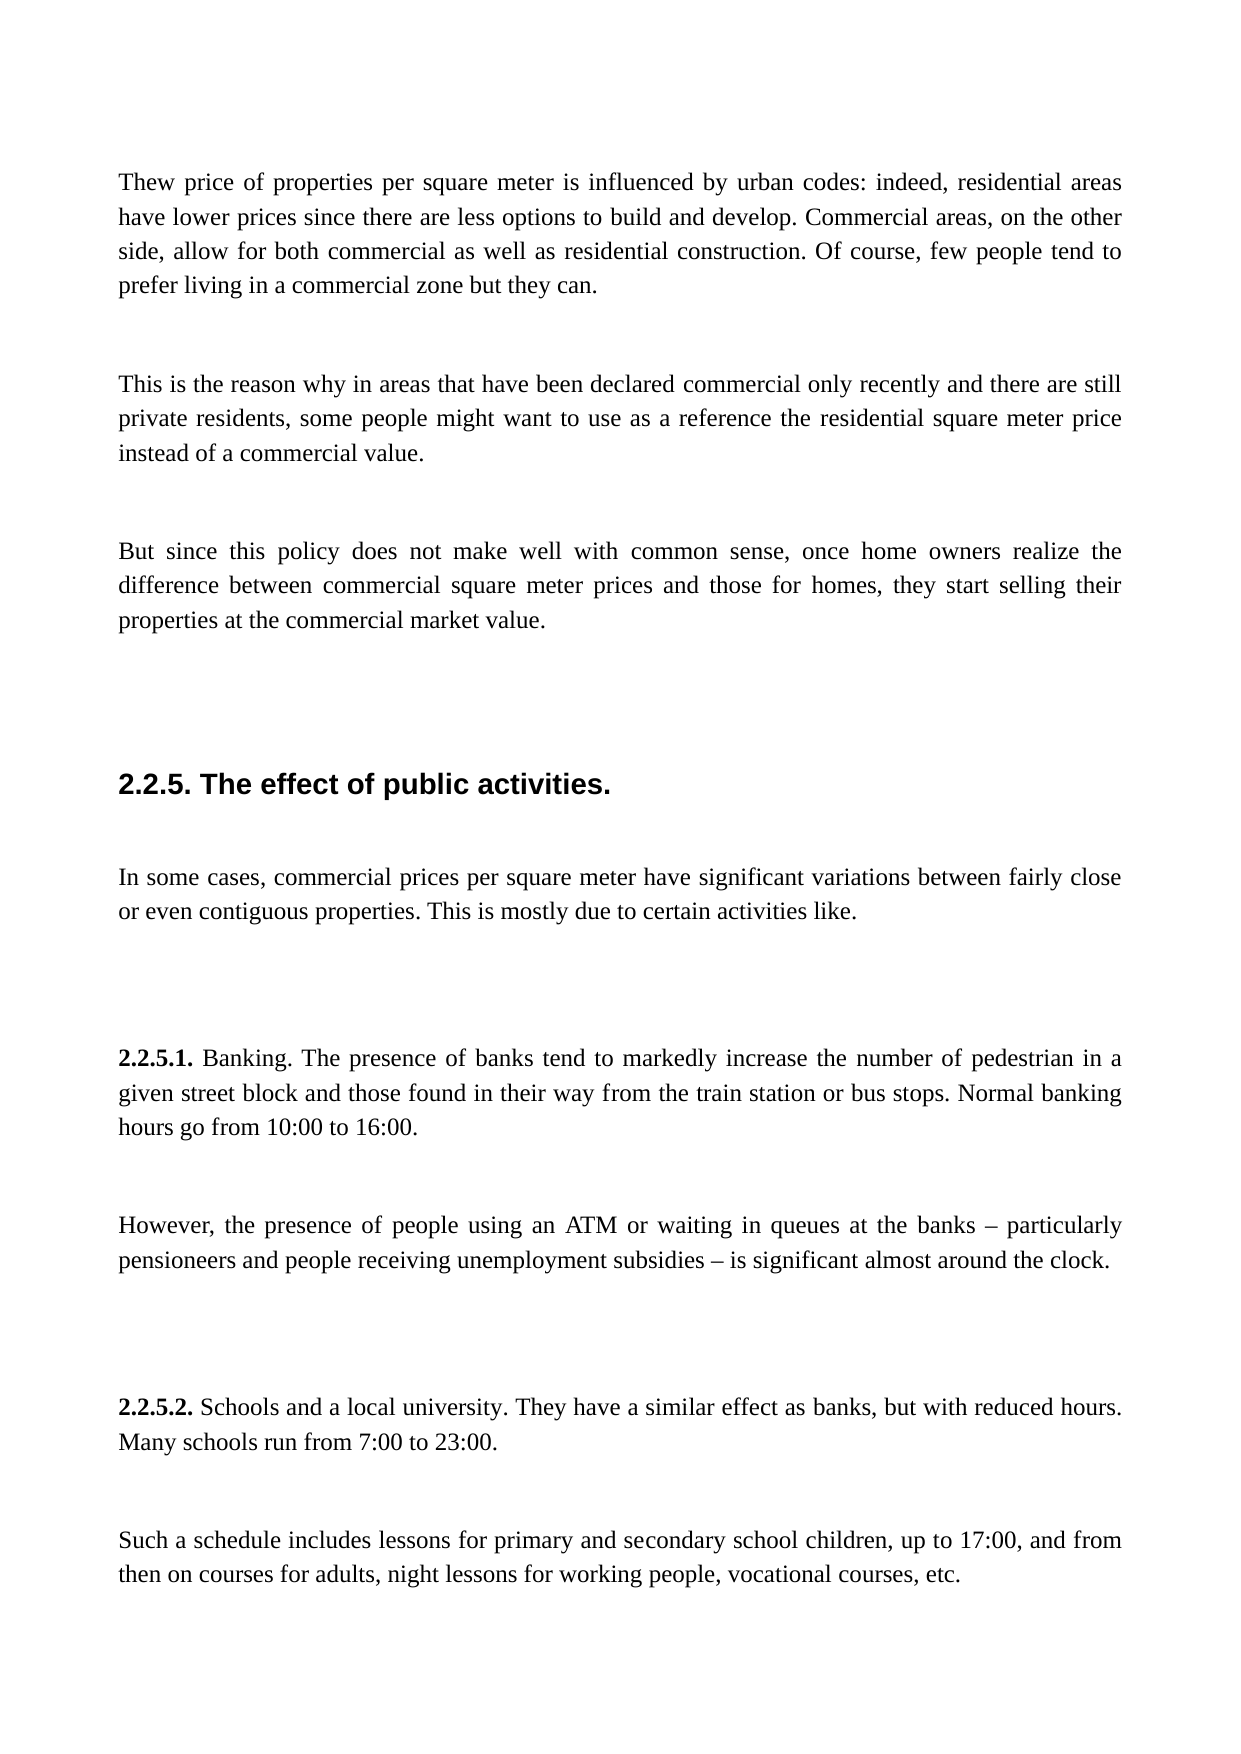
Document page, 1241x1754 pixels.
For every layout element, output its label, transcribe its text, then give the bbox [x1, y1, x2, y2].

subtitle 2.2.5. The effect of public activities. [118, 767, 1122, 800]
text But since this policy does not make well with common sense, once home owners realize the difference between commercial square meter prices and those for homes, they start selling their properties at the commercial market value. [118, 536, 1122, 633]
text Thew price of properties per square meter is influenced by urban codes: indeed, residential areas have lower prices since there are less options to build and develop. Commercial areas, on the other side, allow for both commercial as well as residential construction. Of course, few people tend to prefer living in a commercial zone but they can. [118, 167, 1122, 299]
text This is the reason why in areas that have been declared commercial only recently and there are still private residents, some people might want to use as a reference the residential square meter price instead of a commercial value. [118, 369, 1122, 466]
text However, the presence of people using an ATM or waiting in queues at the banks – particularly pensioneers and people receiving unemployment subsidies – is significant almost around the clock. [118, 1211, 1122, 1274]
text In some cases, commercial prices per square meter have significant variations between fairly close or even contiguous properties. This is mostly due to certain activities like. [118, 862, 1122, 925]
text 2.2.5.2. Schools and a local university. They have a similar effect as banks, but with reduced hours. Many schools run from 7:00 to 23:00. [118, 1392, 1122, 1456]
text Such a schedule includes lessons for primary and secondary school children, up to 17:00, and from then on courses for adults, night lessons for working people, vocational courses, etc. [118, 1525, 1122, 1588]
text 2.2.5.1. Banking. The presence of banks tend to markedly increase the number of pedestrian in a given street block and those found in their way from the train station or bus stops. Normal banking hours go from 10:00 to 16:00. [118, 1043, 1122, 1141]
